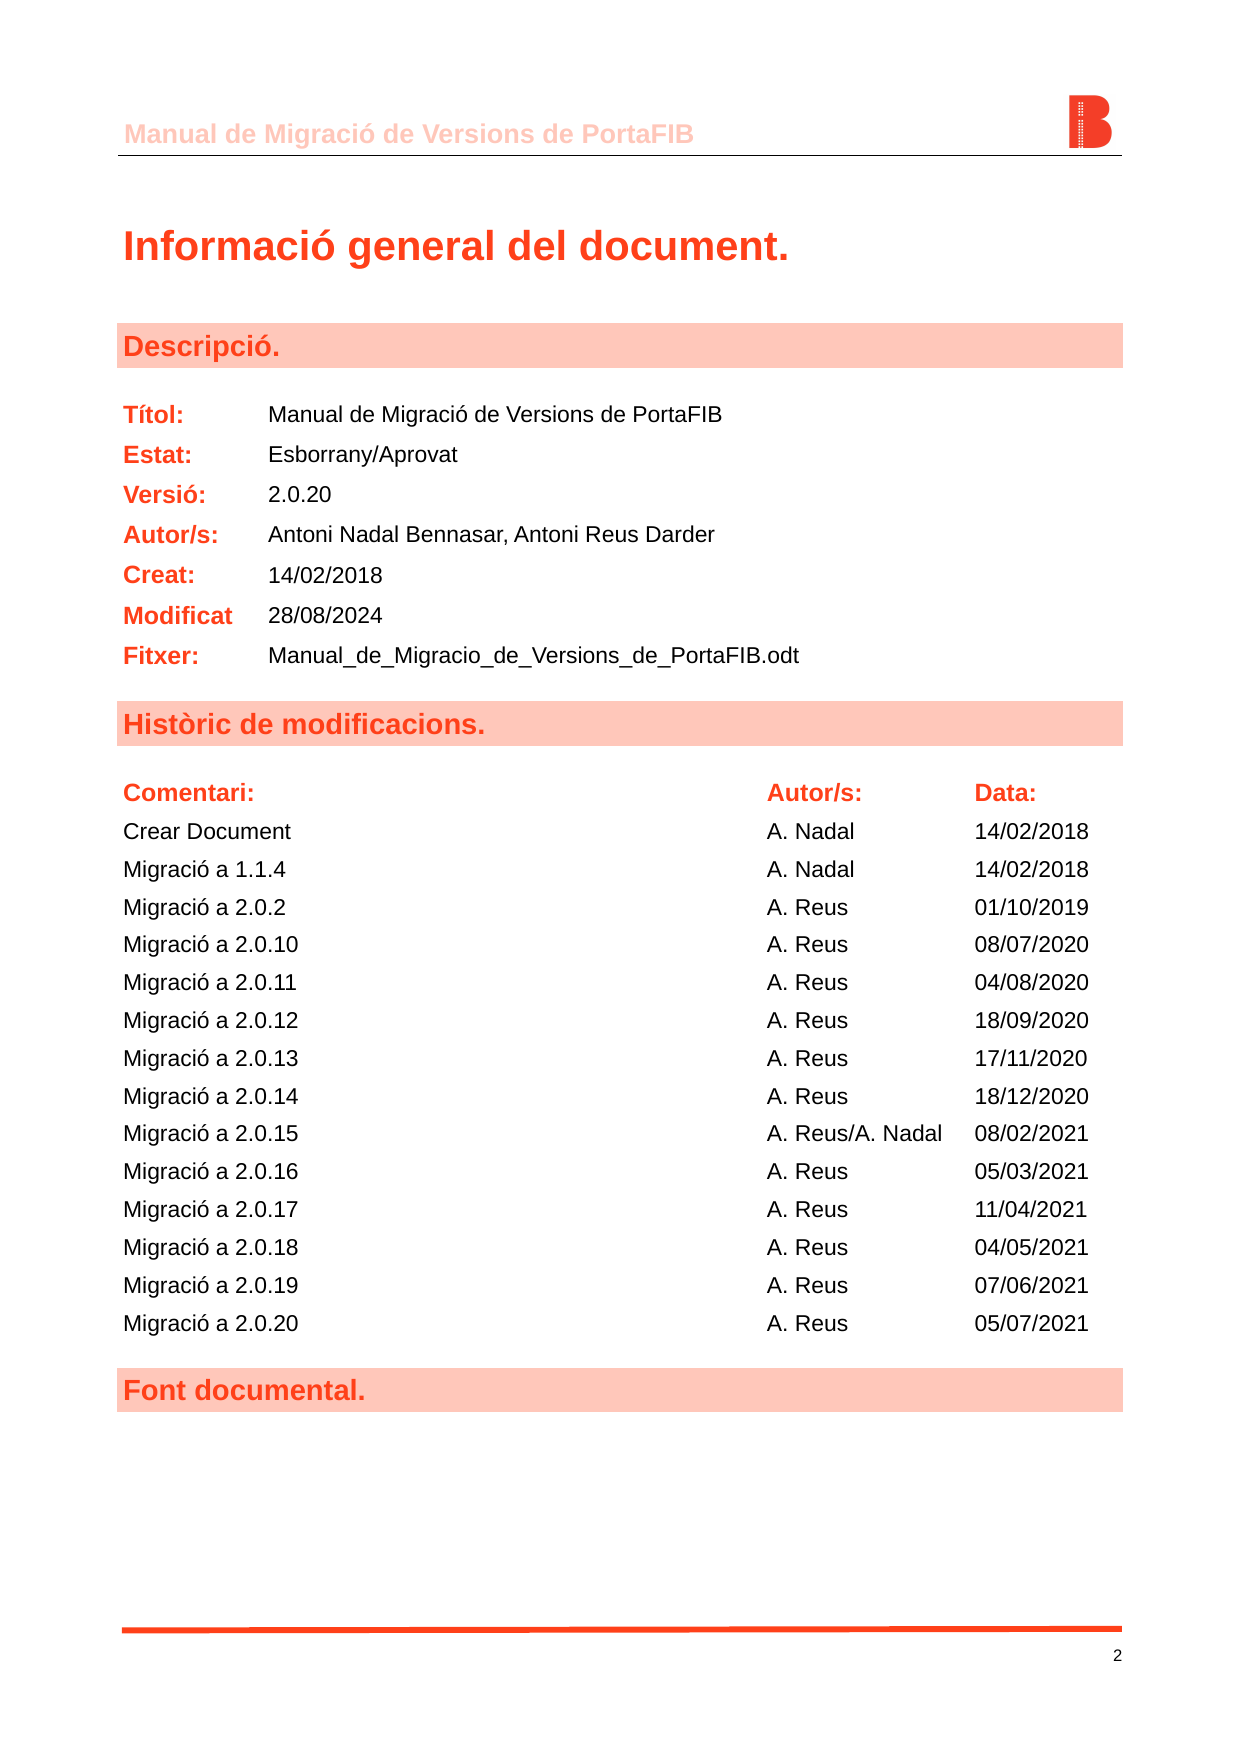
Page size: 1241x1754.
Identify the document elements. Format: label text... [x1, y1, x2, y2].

table_cell [117, 1516, 1123, 1554]
table_cell Històric de modificacions. [117, 701, 1123, 746]
table_cell 18/09/2020 [969, 1001, 1123, 1039]
table_cell Manual de Migració de Versions de PortaFIB [262, 394, 1123, 434]
table_cell A. Reus [761, 1153, 968, 1190]
table_cell 14/02/2018 [969, 850, 1123, 888]
table_cell A. Reus [761, 1039, 968, 1077]
table_cell Creat: [117, 555, 262, 595]
table_cell Migració a 2.0.13 [117, 1039, 761, 1077]
table_cell Migració a 2.0.18 [117, 1228, 761, 1266]
table_cell Fitxer: [117, 635, 262, 675]
table_cell Migració a 2.0.17 [117, 1190, 761, 1228]
table_cell Antoni Nadal Bennasar, Antoni Reus Darder [262, 515, 1123, 555]
table_cell Migració a 2.0.12 [117, 1001, 761, 1039]
table_cell Migració a 2.0.14 [117, 1077, 761, 1115]
table_cell A. Reus [761, 1077, 968, 1115]
table_cell Autor/s: [761, 772, 968, 812]
table_cell Migració a 2.0.2 [117, 888, 761, 926]
table_cell 04/08/2020 [969, 964, 1123, 1001]
table_cell 04/05/2021 [969, 1228, 1123, 1266]
table_cell A. Nadal [761, 812, 968, 850]
table_cell 14/02/2018 [969, 812, 1123, 850]
table_cell 08/02/2021 [969, 1115, 1123, 1152]
table_cell Comentari: [117, 772, 761, 812]
table_cell Autor/s: [117, 515, 262, 555]
table_cell A. Reus [761, 1304, 968, 1342]
table_cell A. Reus [761, 1001, 968, 1039]
table_cell A. Reus [761, 1266, 968, 1304]
table_cell A. Reus [761, 1190, 968, 1228]
table_cell Migració a 2.0.10 [117, 926, 761, 963]
table_cell Migració a 2.0.15 [117, 1115, 761, 1152]
table_cell [117, 1342, 1123, 1367]
table_cell [117, 368, 1123, 394]
table_cell A. Nadal [761, 850, 968, 888]
table_cell [117, 1438, 1123, 1476]
table_cell 28/08/2024 [262, 595, 1123, 635]
table_cell Estat: [117, 434, 262, 474]
table_cell 17/11/2020 [969, 1039, 1123, 1077]
table_cell Crear Document [117, 812, 761, 850]
table_cell Migració a 2.0.11 [117, 964, 761, 1001]
table_cell Migració a 2.0.20 [117, 1304, 761, 1342]
table_cell A. Reus [761, 1228, 968, 1266]
picture [1063, 94, 1117, 150]
table_cell Font documental. [117, 1368, 1123, 1412]
table_cell Esborrany/Aprovat [262, 434, 1123, 474]
table_cell Versió: [117, 474, 262, 514]
table_cell [117, 1413, 1123, 1438]
table_cell A. Reus [761, 964, 968, 1001]
table_cell Migració a 1.1.4 [117, 850, 761, 888]
table_cell Migració a 2.0.16 [117, 1153, 761, 1190]
table_cell 07/06/2021 [969, 1266, 1123, 1304]
table_cell [117, 675, 1123, 701]
table_cell A. Reus [761, 888, 968, 926]
table_cell 08/07/2020 [969, 926, 1123, 963]
table_cell Migració a 2.0.19 [117, 1266, 761, 1304]
table_cell 2.0.20 [262, 474, 1123, 514]
table_cell 01/10/2019 [969, 888, 1123, 926]
table_cell 18/12/2020 [969, 1077, 1123, 1115]
table_cell Manual_de_Migracio_de_Versions_de_PortaFIB.odt [262, 635, 1123, 675]
table_cell [117, 1554, 1123, 1592]
table_cell 11/04/2021 [969, 1190, 1123, 1228]
table_cell Modificat [117, 595, 262, 635]
table_cell [117, 746, 1123, 772]
table_cell 05/07/2021 [969, 1304, 1123, 1342]
table_cell A. Reus [761, 926, 968, 963]
table_cell Data: [969, 772, 1123, 812]
table_cell 05/03/2021 [969, 1153, 1123, 1190]
table_cell 14/02/2018 [262, 555, 1123, 595]
table_header Informació general del document. [117, 216, 1123, 323]
table_cell [117, 1476, 1123, 1516]
table_cell Títol: [117, 394, 262, 434]
table_cell Descripció. [117, 323, 1123, 368]
table_cell A. Reus/A. Nadal [761, 1115, 968, 1152]
